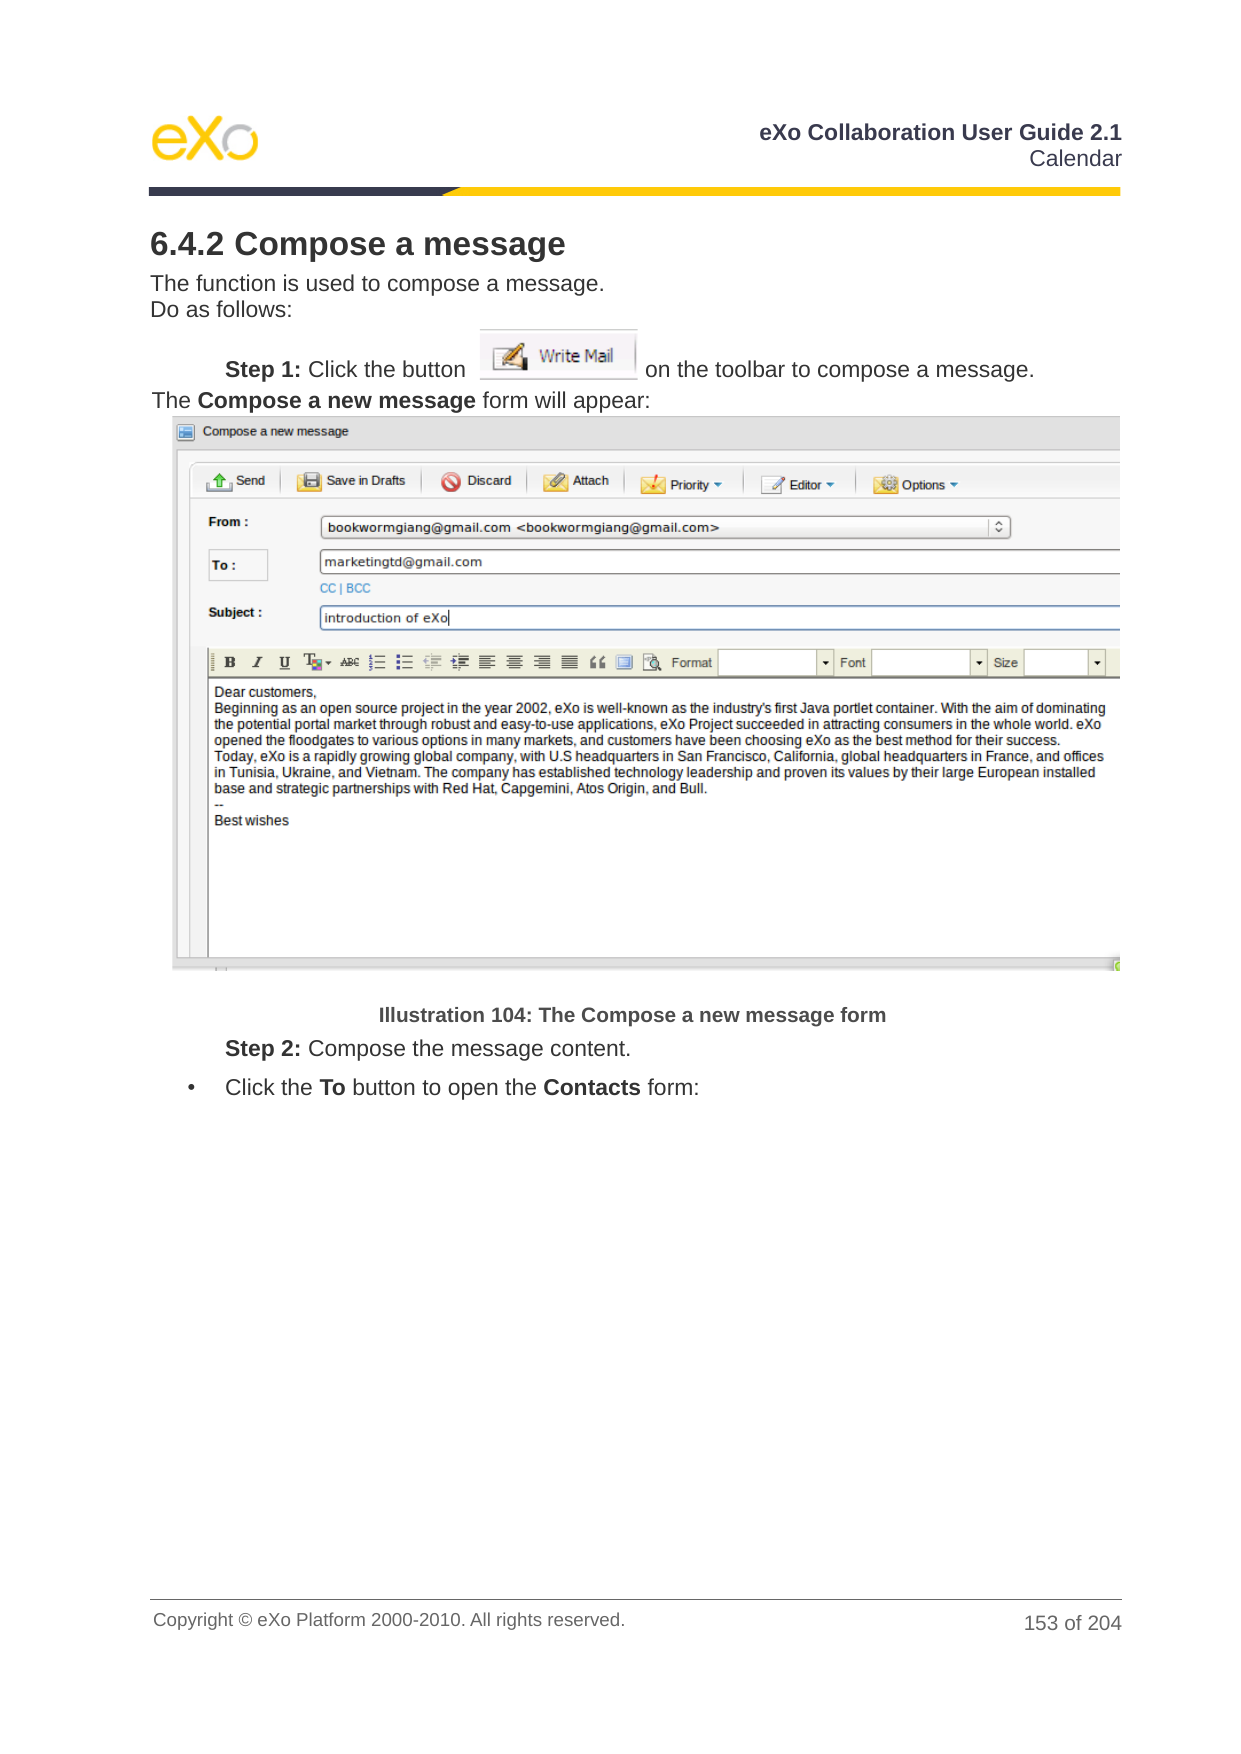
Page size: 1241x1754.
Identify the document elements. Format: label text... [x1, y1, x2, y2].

list Click the To button to open the Contacts form: [187, 1074, 1122, 1100]
text Do as follows: [150, 296, 1122, 322]
picture [148, 187, 1121, 196]
picture [172, 416, 1120, 971]
picture [152, 115, 259, 161]
list The Compose a new message form will appear: [114, 387, 1122, 413]
subtitle Compose a message [150, 223, 1122, 262]
list Step 2: Compose the message content. [155, 971, 1122, 1062]
picture [479, 329, 638, 380]
list Step 1: Click the button on the toolbar to compose a message. [187, 322, 1122, 387]
text The function is used to compose a message. [150, 269, 1122, 296]
list Illustration 104: The Compose a new message form [155, 971, 1110, 1026]
